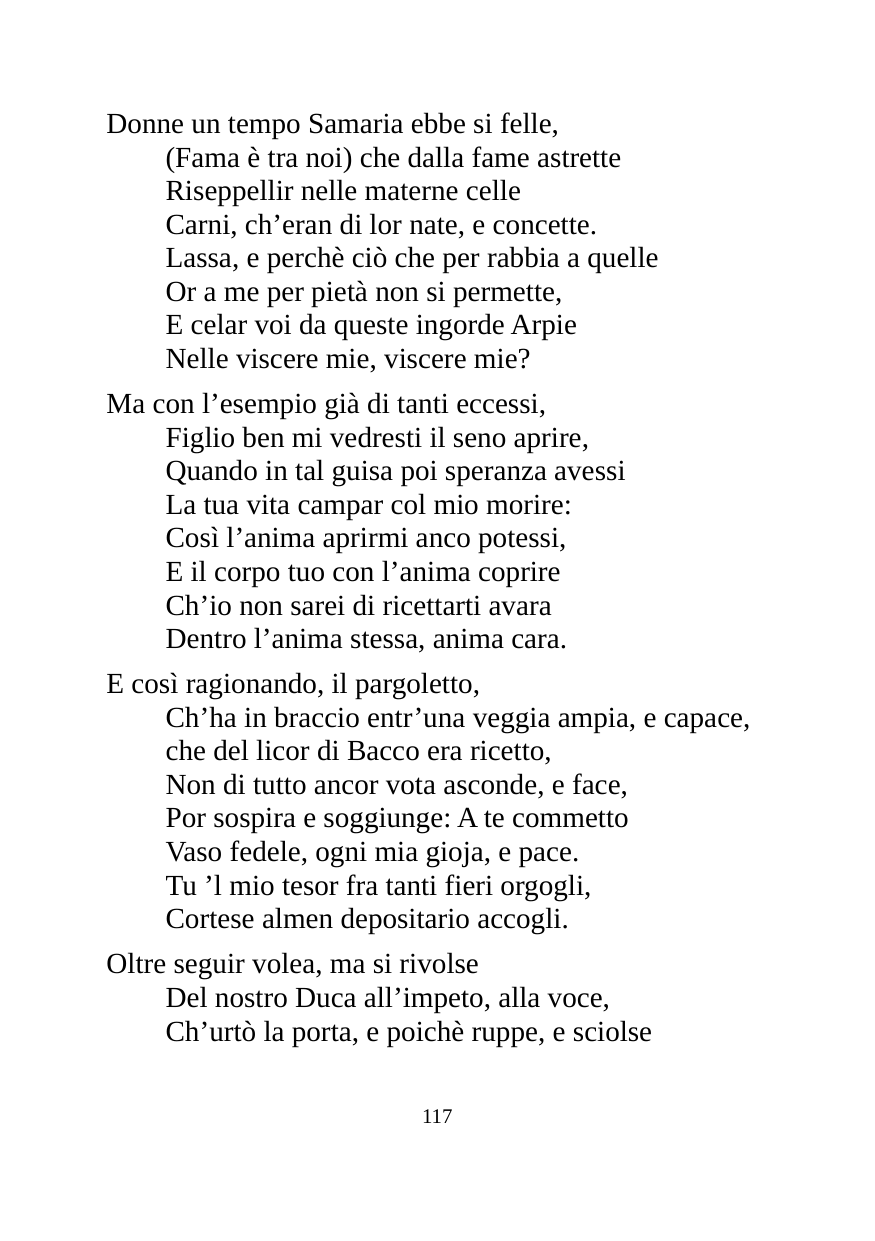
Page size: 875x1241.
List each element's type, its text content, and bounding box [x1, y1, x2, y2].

text Figlio ben mi vedresti il seno aprire, [106, 420, 768, 453]
text Vaso fedele, ogni mia gioja, e pace. [106, 834, 768, 868]
text Del nostro Duca all’impeto, alla voce, [106, 980, 768, 1014]
text Ma con l’esempio già di tanti eccessi, [106, 386, 768, 420]
text Così l’anima aprirmi anco potessi, [106, 521, 768, 554]
text Oltre seguir volea, ma si rivolse [106, 947, 768, 980]
text Donne un tempo Samaria ebbe si felle, [106, 106, 768, 140]
text Non di tutto ancor vota asconde, e face, [106, 767, 768, 801]
text (Fama è tra noi) che dalla fame astrette [106, 140, 768, 173]
text Ch’ha in braccio entr’una veggia ampia, e capace, [106, 700, 768, 733]
text Or a me per pietà non si permette, [106, 274, 768, 307]
text Riseppellir nelle materne celle [106, 173, 768, 207]
text Nelle viscere mie, viscere mie? [106, 341, 768, 374]
text Tu ’l mio tesor fra tanti fieri orgogli, [106, 868, 768, 901]
text E celar voi da queste ingorde Arpie [106, 307, 768, 341]
text Dentro l’anima stessa, anima cara. [106, 621, 768, 655]
text che del licor di Bacco era ricetto, [106, 733, 768, 767]
text E il corpo tuo con l’anima coprire [106, 554, 768, 588]
text Lassa, e perchè ciò che per rabbia a quelle [106, 240, 768, 274]
text Ch’urtò la porta, e poichè ruppe, e sciolse [106, 1014, 768, 1047]
text Ch’io non sarei di ricettarti avara [106, 588, 768, 621]
text Carni, ch’eran di lor nate, e concette. [106, 207, 768, 240]
text Por sospira e soggiunge: A te commetto [106, 801, 768, 834]
text Cortese almen depositario accogli. [106, 901, 768, 935]
text La tua vita campar col mio morire: [106, 487, 768, 521]
text Quando in tal guisa poi speranza avessi [106, 453, 768, 487]
text E così ragionando, il pargoletto, [106, 666, 768, 700]
